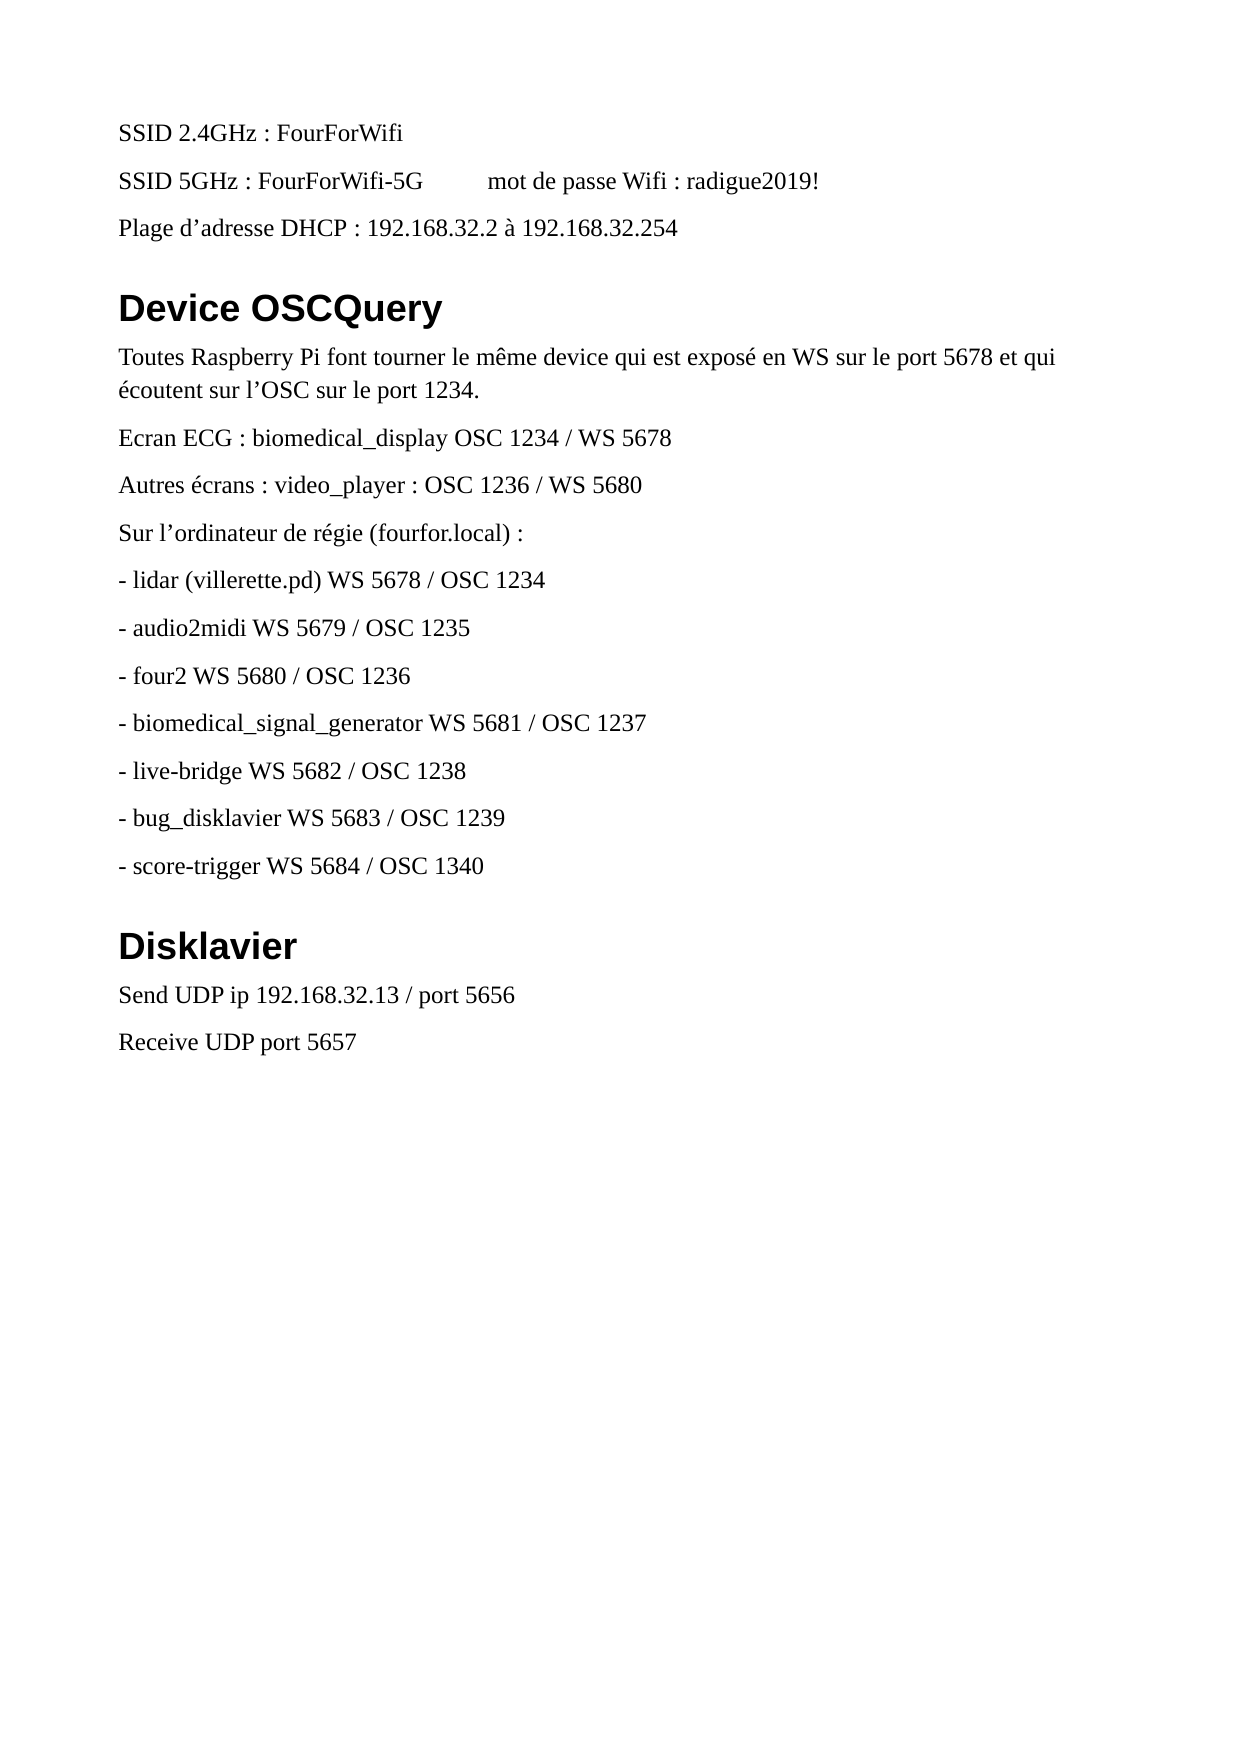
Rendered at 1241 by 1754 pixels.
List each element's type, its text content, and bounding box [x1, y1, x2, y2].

subtitle Disklavier [118, 924, 1122, 967]
text SSID 5GHz : FourForWifi-5G mot de passe Wifi : radigue2019! [118, 166, 1122, 194]
text Sur l’ordinateur de régie (fourfor.local) : [118, 518, 1122, 547]
text Ecran ECG : biomedical_display OSC 1234 / WS 5678 [118, 423, 1122, 451]
text Send UDP ip 192.168.32.13 / port 5656 [118, 980, 1122, 1009]
text - bug_disklavier WS 5683 / OSC 1239 [118, 803, 1122, 832]
text Receive UDP port 5657 [118, 1027, 1122, 1056]
text - biomedical_signal_generator WS 5681 / OSC 1237 [118, 708, 1122, 737]
text - score-trigger WS 5684 / OSC 1340 [118, 851, 1122, 880]
text - four2 WS 5680 / OSC 1236 [118, 661, 1122, 689]
text - live-bridge WS 5682 / OSC 1238 [118, 756, 1122, 785]
text Plage d’adresse DHCP : 192.168.32.2 à 192.168.32.254 [118, 213, 1122, 242]
text - audio2midi WS 5679 / OSC 1235 [118, 613, 1122, 642]
subtitle Device OSCQuery [118, 286, 1122, 329]
text SSID 2.4GHz : FourForWifi [118, 118, 1122, 147]
text - lidar (villerette.pd) WS 5678 / OSC 1234 [118, 566, 1122, 594]
text Autres écrans : video_player : OSC 1236 / WS 5680 [118, 470, 1122, 499]
text Toutes Raspberry Pi font tourner le même device qui est exposé en WS sur le port 5678 et qui écoutent sur l’OSC sur le port 1234. [118, 342, 1122, 404]
